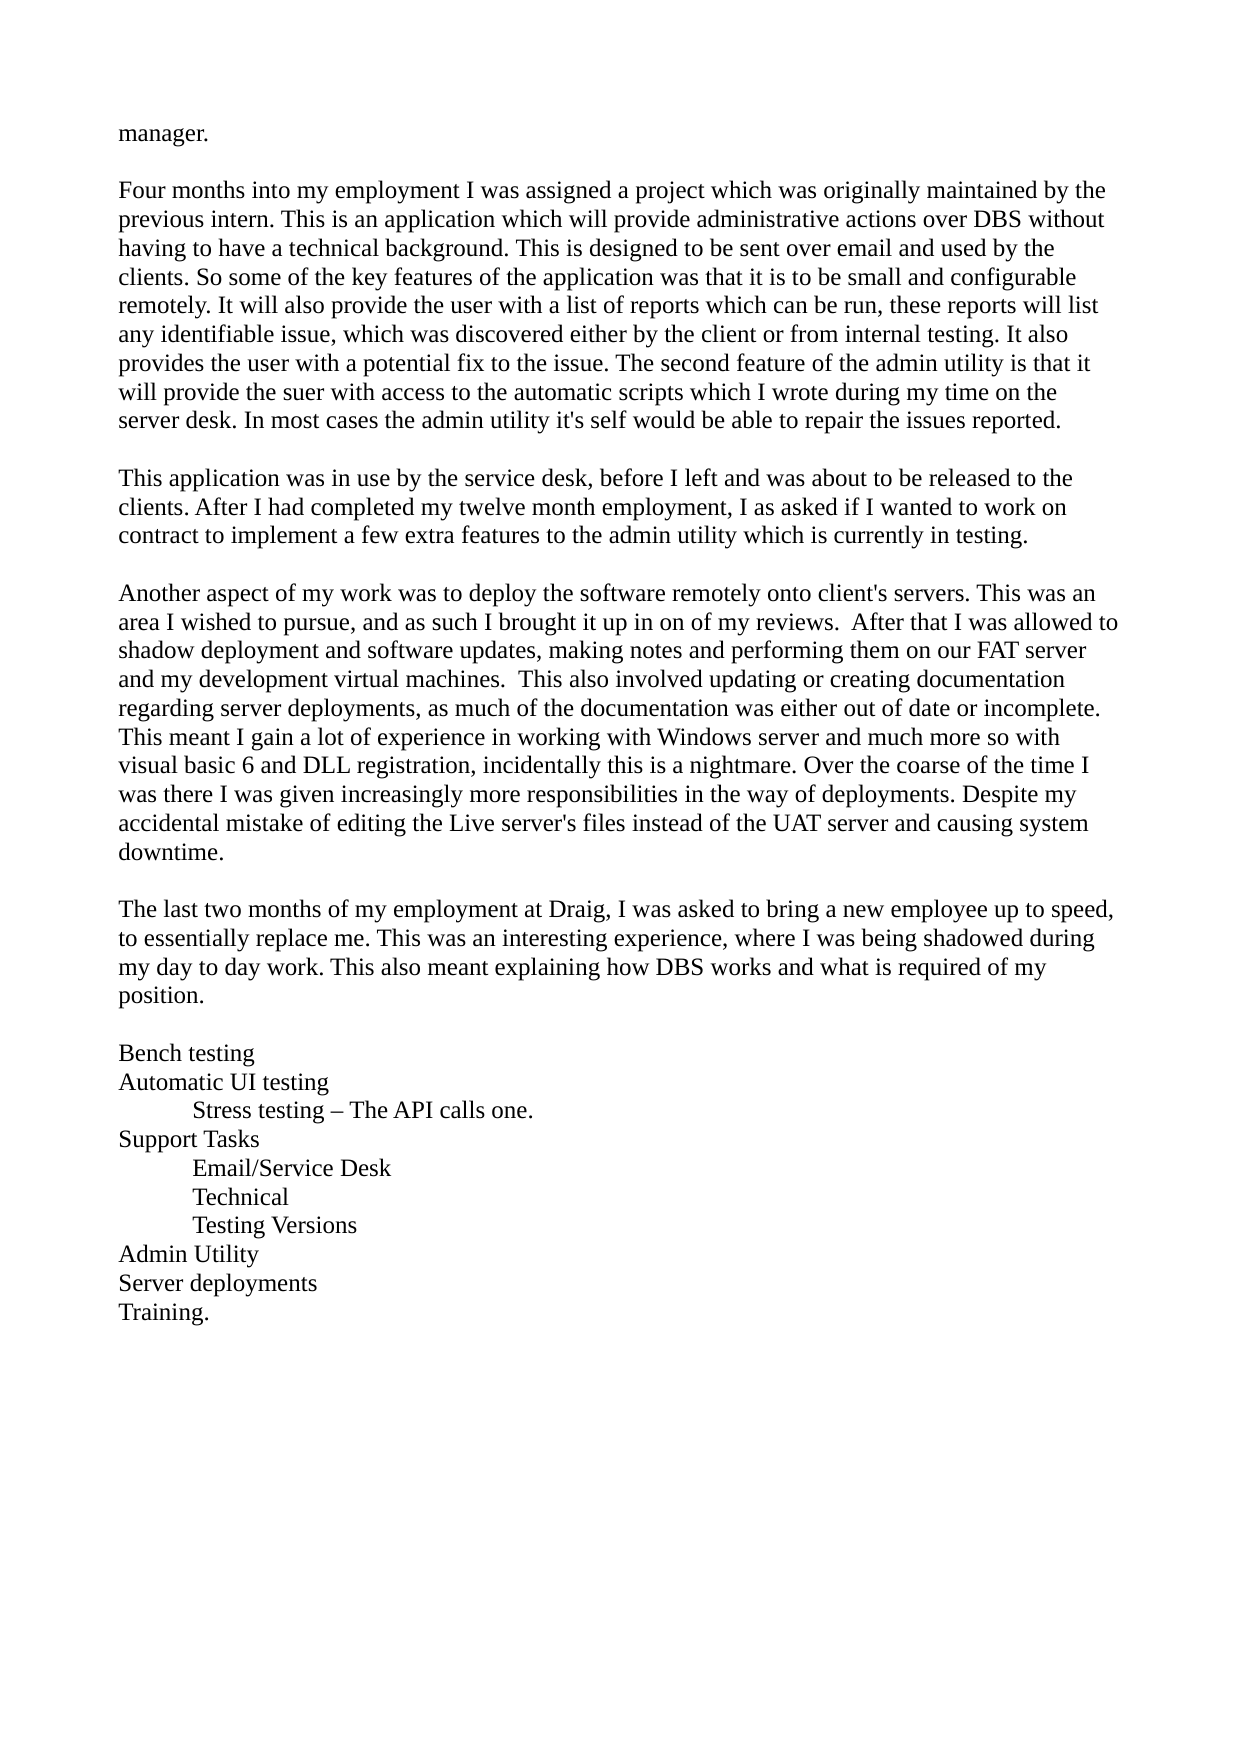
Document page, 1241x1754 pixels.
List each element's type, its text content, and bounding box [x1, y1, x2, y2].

text Admin Utility [118, 1239, 1122, 1268]
text Support Tasks [118, 1124, 1122, 1153]
text Testing Versions [118, 1211, 1122, 1239]
text Four months into my employment I was assigned a project which was originally maintained by the previous intern. This is an application which will provide administrative actions over DBS without having to have a technical background. This is designed to be sent over email and used by the clients. So some of the key features of the application was that it is to be small and configurable remotely. It will also provide the user with a list of reports which can be run, these reports will list any identifiable issue, which was discovered either by the client or from internal testing. It also provides the user with a potential fix to the issue. The second feature of the admin utility is that it will provide the suer with access to the automatic scripts which I wrote during my time on the server desk. In most cases the admin utility it's self would be able to repair the issues reported. [118, 176, 1122, 434]
text Another aspect of my work was to deploy the software remotely onto client's servers. This was an area I wished to pursue, and as such I brought it up in on of my reviews. After that I was allowed to shadow deployment and software updates, making notes and performing them on our FAT server and my development virtual machines. This also involved updating or creating documentation regarding server deployments, as much of the documentation was either out of date or incomplete. This meant I gain a lot of experience in working with Windows server and much more so with visual basic 6 and DLL registration, incidentally this is a nightmare. Over the coarse of the time I was there I was given increasingly more responsibilities in the way of deployments. Despite my accidental mistake of editing the Live server's files instead of the UAT server and causing system downtime. [118, 578, 1122, 866]
text This application was in use by the service desk, before I left and was about to be released to the clients. After I had completed my twelve month employment, I as asked if I wanted to work on contract to implement a few extra features to the admin utility which is currently in testing. [118, 463, 1122, 549]
text Automatic UI testing [118, 1067, 1122, 1096]
text Stress testing – The API calls one. [118, 1096, 1122, 1124]
text Training. [118, 1297, 1122, 1326]
text Server deployments [118, 1268, 1122, 1297]
text manager. [118, 118, 1122, 147]
text Email/Service Desk [118, 1153, 1122, 1182]
text Technical [118, 1182, 1122, 1211]
text Bench testing [118, 1038, 1122, 1067]
text The last two months of my employment at Draig, I was asked to bring a new employee up to speed, to essentially replace me. This was an interesting experience, where I was being shadowed during my day to day work. This also meant explaining how DBS works and what is required of my position. [118, 894, 1122, 1009]
